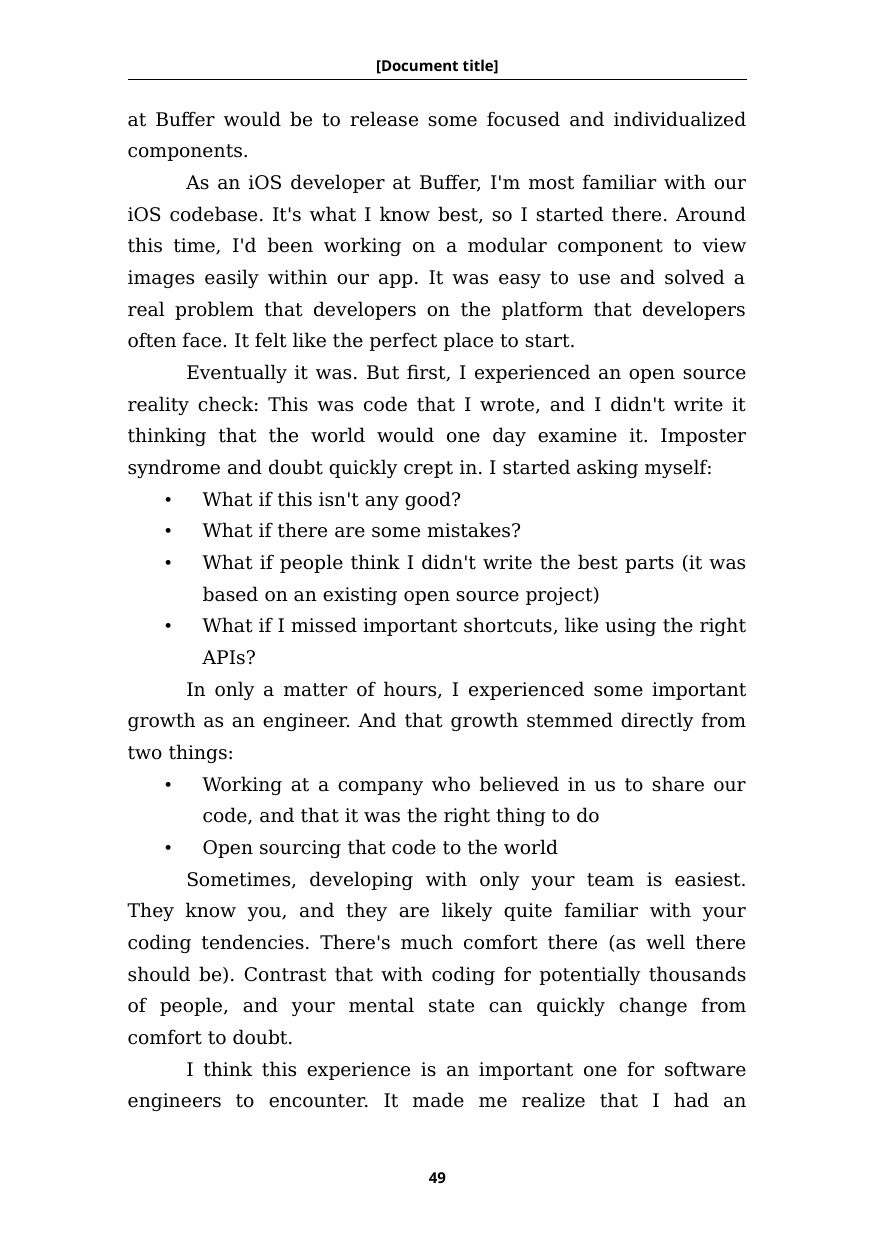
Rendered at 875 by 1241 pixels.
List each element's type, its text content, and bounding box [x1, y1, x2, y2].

list What if I missed important shortcuts, like using the right APIs? [165, 615, 747, 669]
list What if people think I didn't write the best parts (it was based on an existing open source project) [165, 552, 747, 606]
list What if there are some mistakes? [165, 520, 747, 542]
text As an iOS developer at Buffer, I'm most familiar with our iOS codebase. It's what I know best, so I started there. Around this time, I'd been working on a modular component to view images easily within our app. It was easy to use and solved a real problem that developers on the platform that developers often face. It felt like the perfect place to start. [127, 172, 747, 352]
text Eventually it was. But first, I experienced an open source reality check: This was code that I wrote, and I didn't write it thinking that the world would one day examine it. Imposter syndrome and doubt quickly crept in. I started asking myself: [127, 362, 747, 479]
text In only a matter of hours, I experienced some important growth as an engineer. And that growth stemmed directly from two things: [127, 679, 747, 764]
text I think this experience is an important one for software engineers to encounter. It made me realize that I had an [127, 1059, 747, 1112]
list What if this isn't any good? [165, 489, 747, 511]
list Working at a company who believed in us to share our code, and that it was the right thing to do [165, 774, 747, 827]
list Open sourcing that code to the world [165, 837, 747, 859]
text Sometimes, developing with only your team is easiest. They know you, and they are likely quite familiar with your coding tendencies. There's much comfort there (as well there should be). Contrast that with coding for potentially thousands of people, and your mental state can quickly change from comfort to doubt. [127, 869, 747, 1049]
text at Buffer would be to release some focused and individualized components. [127, 109, 747, 162]
